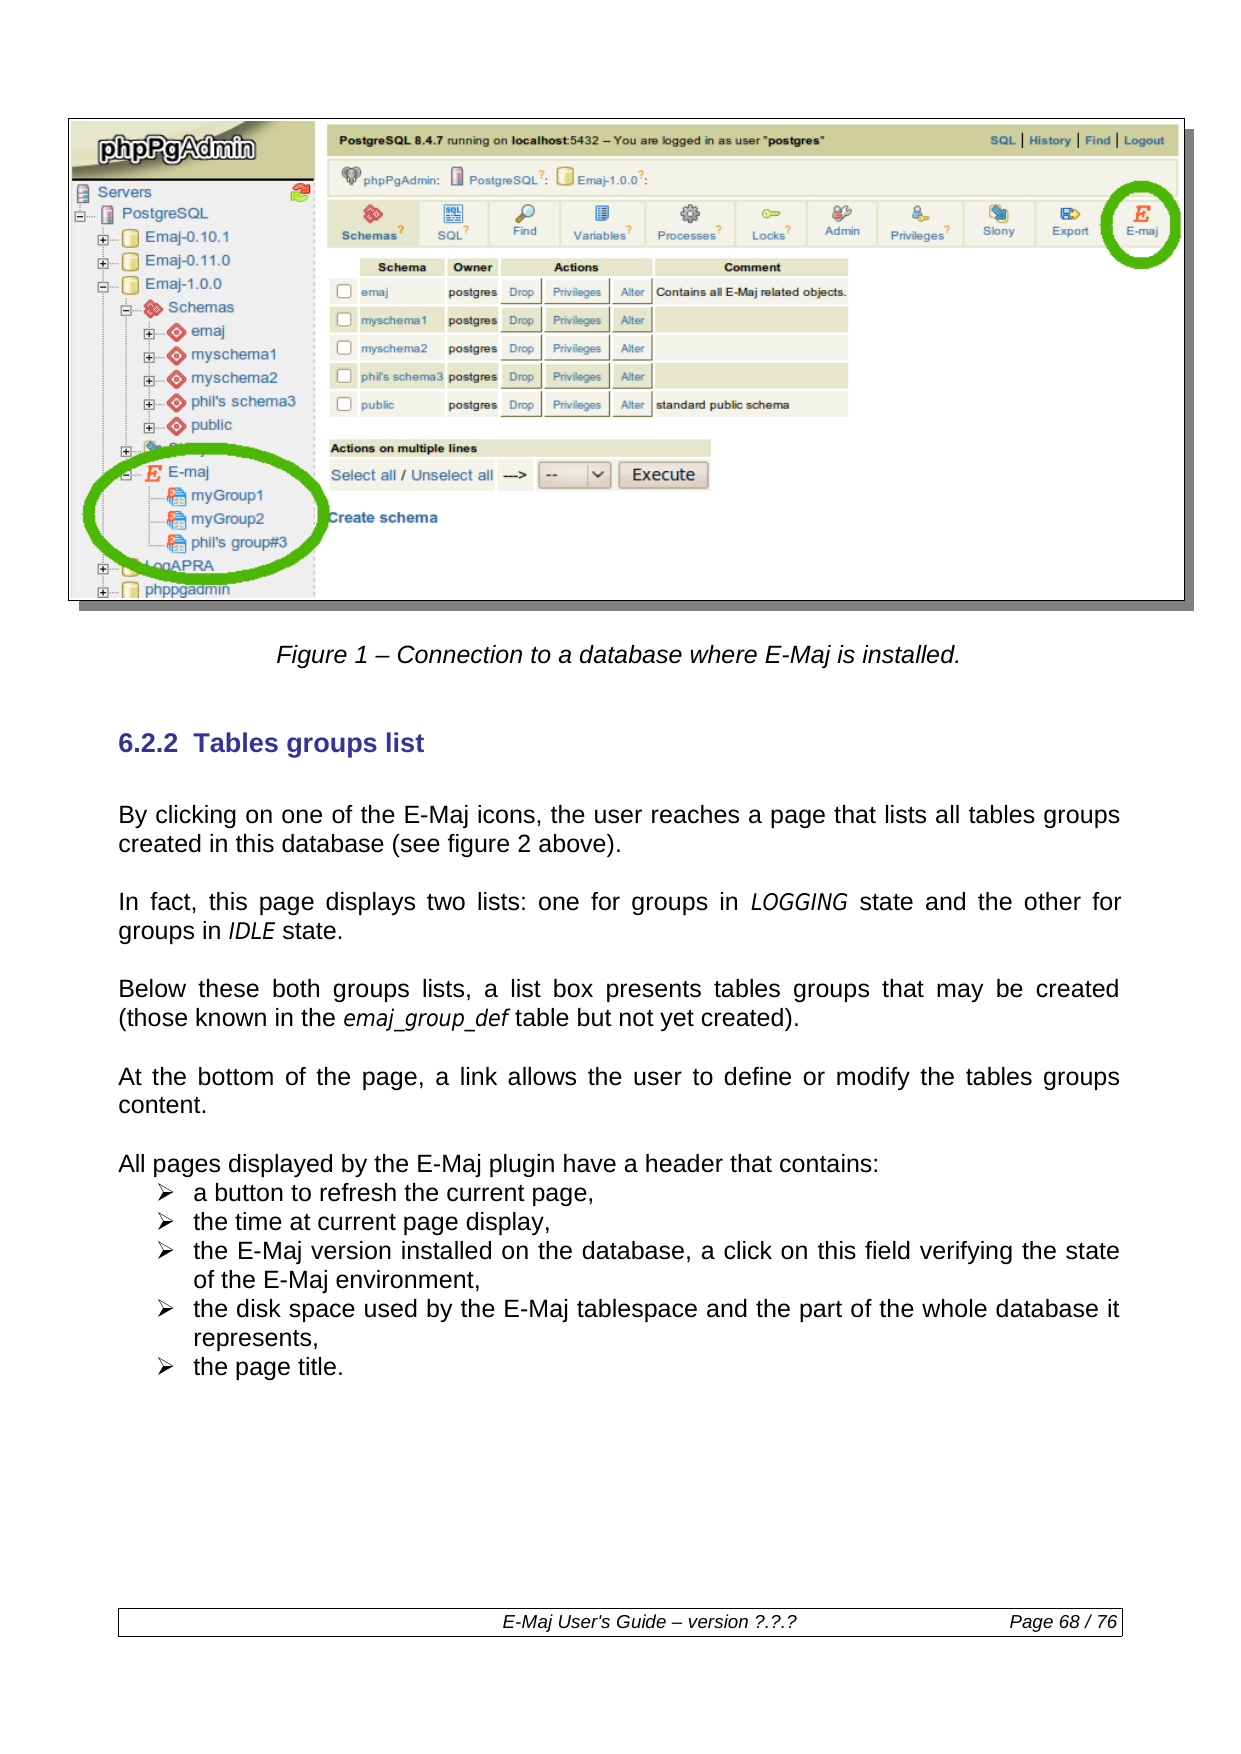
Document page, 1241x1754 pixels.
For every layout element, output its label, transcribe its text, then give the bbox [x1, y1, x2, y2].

text Below these both groups lists, a list box presents tables groups that may be created (those known in the emaj_group_def table but not yet created). [118, 974, 1122, 1032]
list the E-Maj version installed on the database, a click on this field verifying the state of the E-Maj environment, [156, 1236, 1122, 1294]
list the time at current page display, [156, 1207, 1122, 1236]
list the page title. [156, 1352, 1122, 1381]
subtitle Tables groups list [118, 727, 1122, 758]
picture [71, 121, 1181, 598]
text In fact, this page displays two lists: one for groups in LOGGING state and the other for groups in IDLE state. [118, 887, 1122, 945]
list a button to refresh the current page, [156, 1178, 1122, 1207]
text At the bottom of the page, a link allows the user to define or modify the tables groups content. [118, 1061, 1122, 1119]
list the disk space used by the E-Maj tablespace and the part of the whole database it represents, [156, 1294, 1122, 1352]
text By clicking on one of the E-Maj icons, the user reaches a page that lists all tables groups created in this database (see figure 2 above). [118, 800, 1122, 858]
text All pages displayed by the E-Maj plugin have a header that contains: [118, 1148, 1122, 1178]
text Figure 1 – Connection to a database where E-Maj is installed. [118, 640, 1122, 669]
